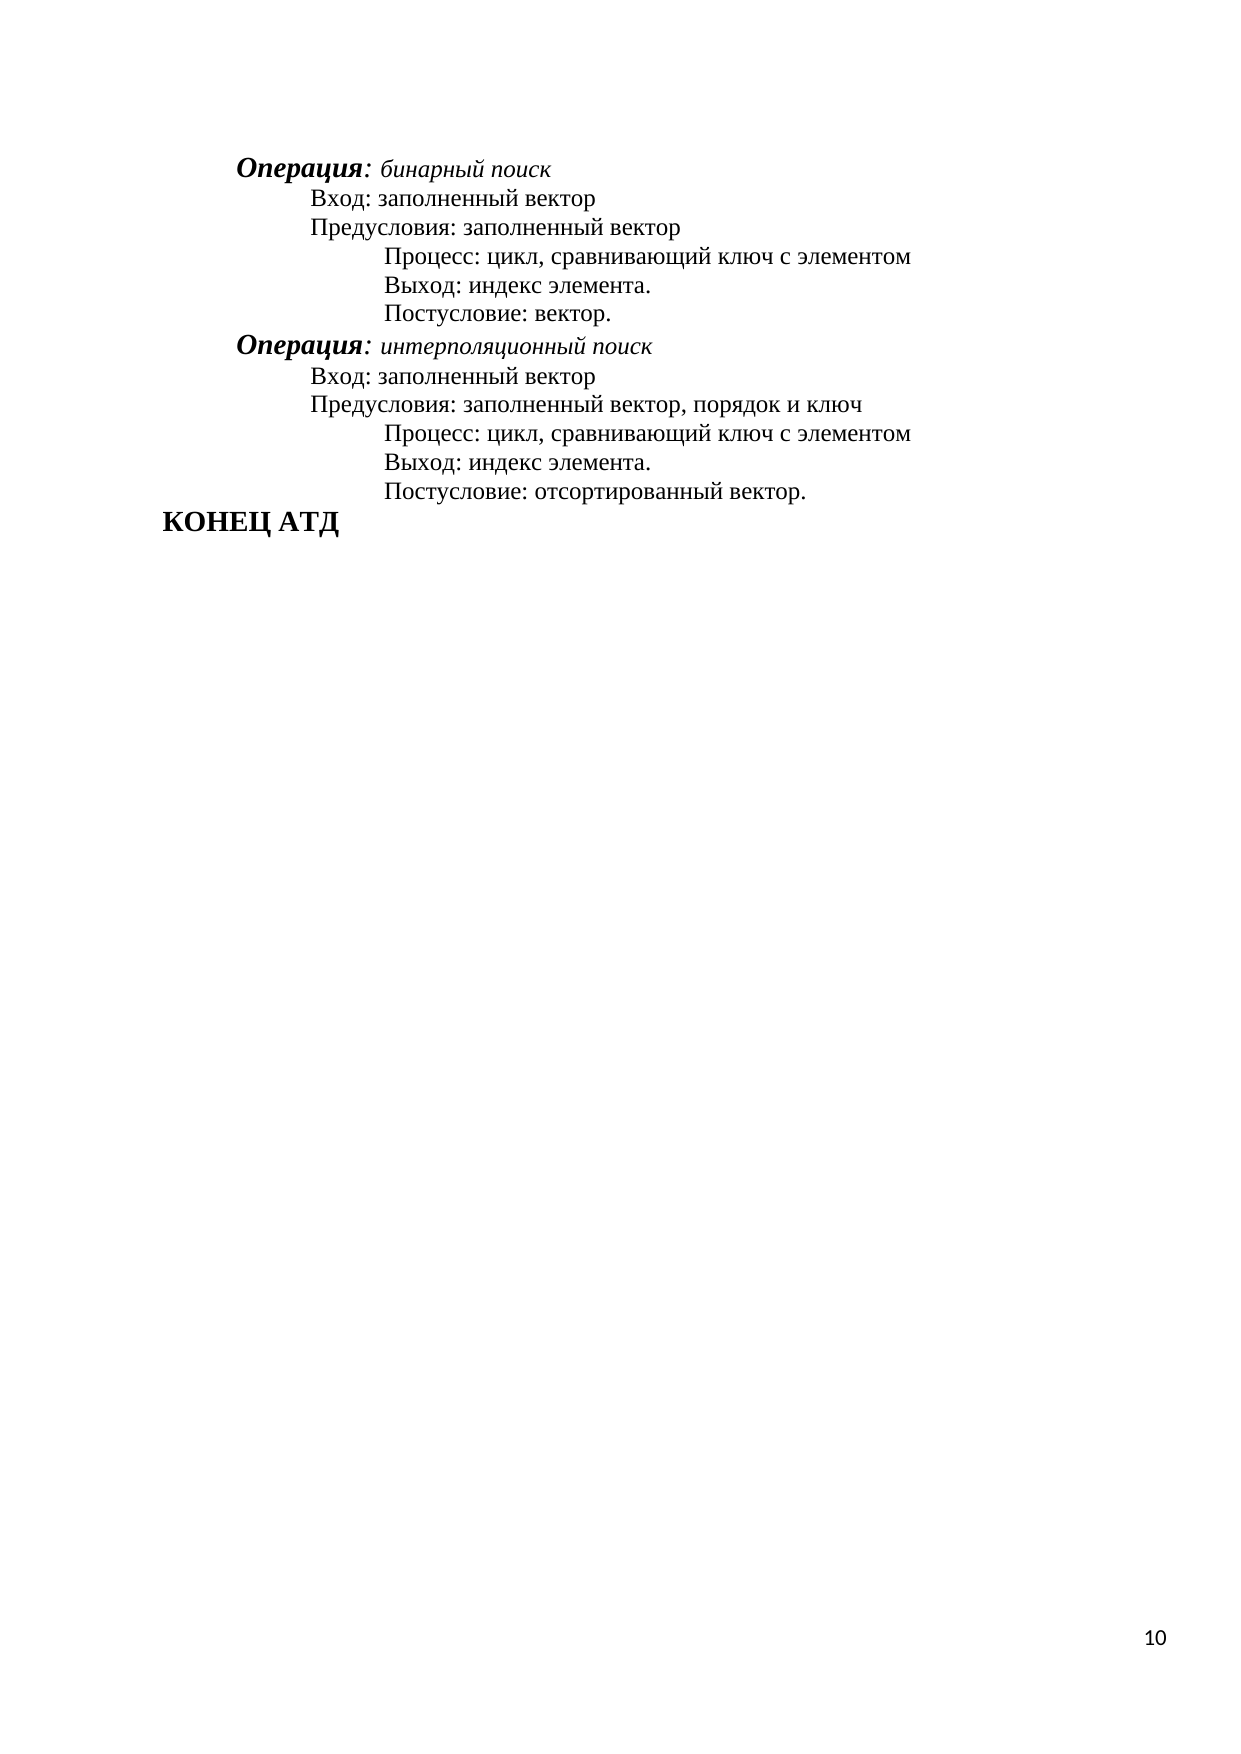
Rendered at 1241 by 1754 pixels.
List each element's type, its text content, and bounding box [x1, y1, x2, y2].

text Предусловия: заполненный вектор [162, 212, 1166, 241]
text Выход: индекс элемента. [162, 270, 1166, 298]
text Процесс: цикл, сравнивающий ключ с элементом [162, 241, 1166, 270]
text Постусловие: вектор. [162, 298, 1166, 327]
text Постусловие: отсортированный вектор. [162, 476, 1166, 504]
text Операция: бинарный поиск [162, 150, 1166, 183]
text Вход: заполненный вектор [162, 361, 1166, 389]
text Операция: интерполяционный поиск [162, 327, 1166, 361]
text Процесс: цикл, сравнивающий ключ с элементом Выход: индекс элемента. [162, 418, 1166, 476]
text КОНЕЦ АТД [162, 504, 1166, 538]
text Вход: заполненный вектор [162, 183, 1166, 212]
text Предусловия: заполненный вектор, порядок и ключ [162, 389, 1166, 418]
